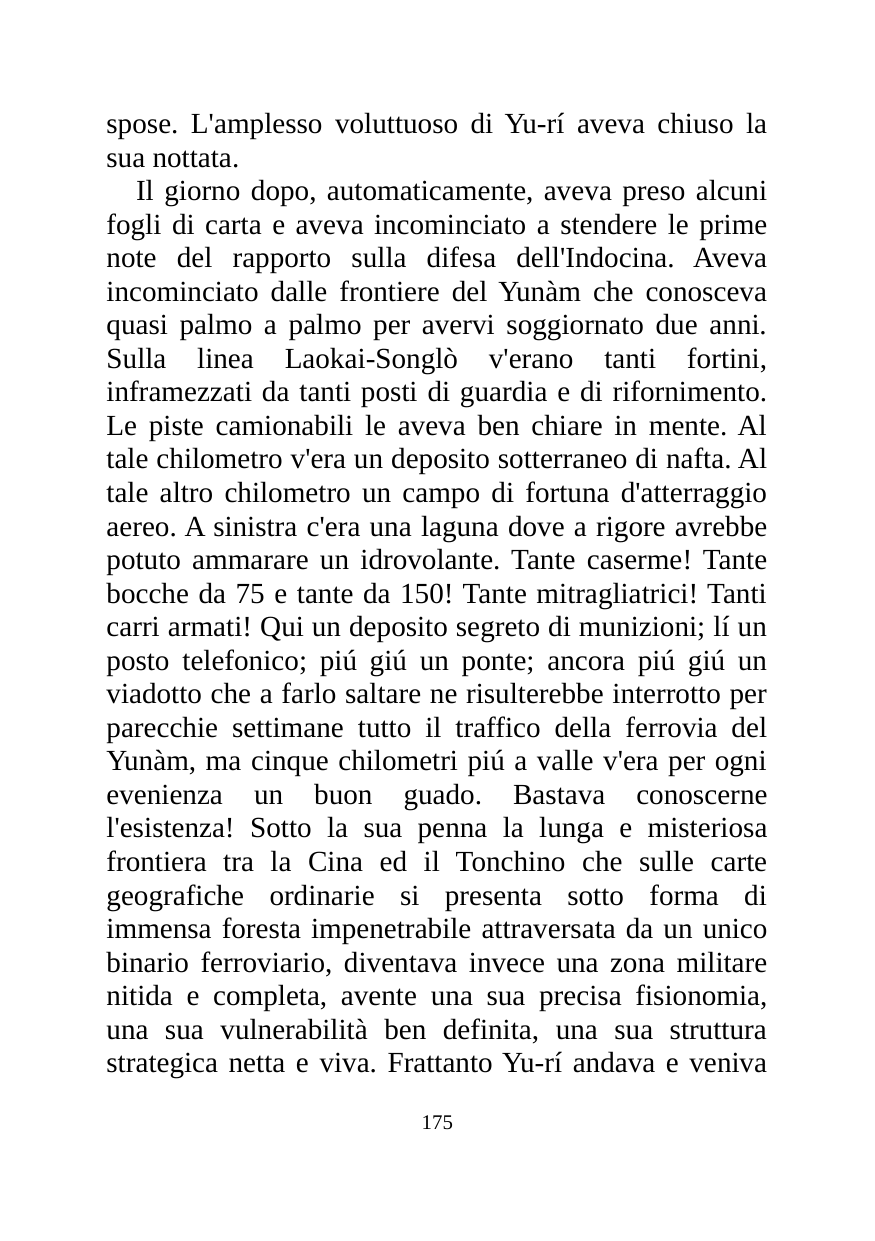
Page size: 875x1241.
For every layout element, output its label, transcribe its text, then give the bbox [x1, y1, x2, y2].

text Il giorno dopo, automaticamente, aveva preso alcuni fogli di carta e aveva incominciato a stendere le prime note del rapporto sulla difesa dell'Indocina. Aveva incominciato dalle frontiere del Yunàm che conosceva quasi palmo a palmo per avervi soggiornato due anni. Sulla linea Laokai-Songlò v'erano tanti fortini, inframezzati da tanti posti di guardia e di rifornimento. Le piste camionabili le aveva ben chiare in mente. Al tale chilometro v'era un deposito sotterraneo di nafta. Al tale altro chilometro un campo di fortuna d'atterraggio aereo. A sinistra c'era una laguna dove a rigore avrebbe potuto ammarare un idrovolante. Tante caserme! Tante bocche da 75 e tante da 150! Tante mitragliatrici! Tanti carri armati! Qui un deposito segreto di munizioni; lí un posto telefonico; piú giú un ponte; ancora piú giú un viadotto che a farlo saltare ne risulterebbe interrotto per parecchie settimane tutto il traffico della ferrovia del Yunàm, ma cinque chilometri piú a valle v'era per ogni evenienza un buon guado. Bastava conoscerne l'esistenza! Sotto la sua penna la lunga e misteriosa frontiera tra la Cina ed il Tonchino che sulle carte geografiche ordinarie si presenta sotto forma di immensa foresta impenetrabile attraversata da un unico binario ferroviario, diventava invece una zona militare nitida e completa, avente una sua precisa fisionomia, una sua vulnerabilità ben definita, una sua struttura strategica netta e viva. Frattanto Yu-rí andava e veniva [106, 173, 768, 1079]
text spose. L'amplesso voluttuoso di Yu-rí aveva chiuso la sua nottata. [106, 106, 768, 173]
